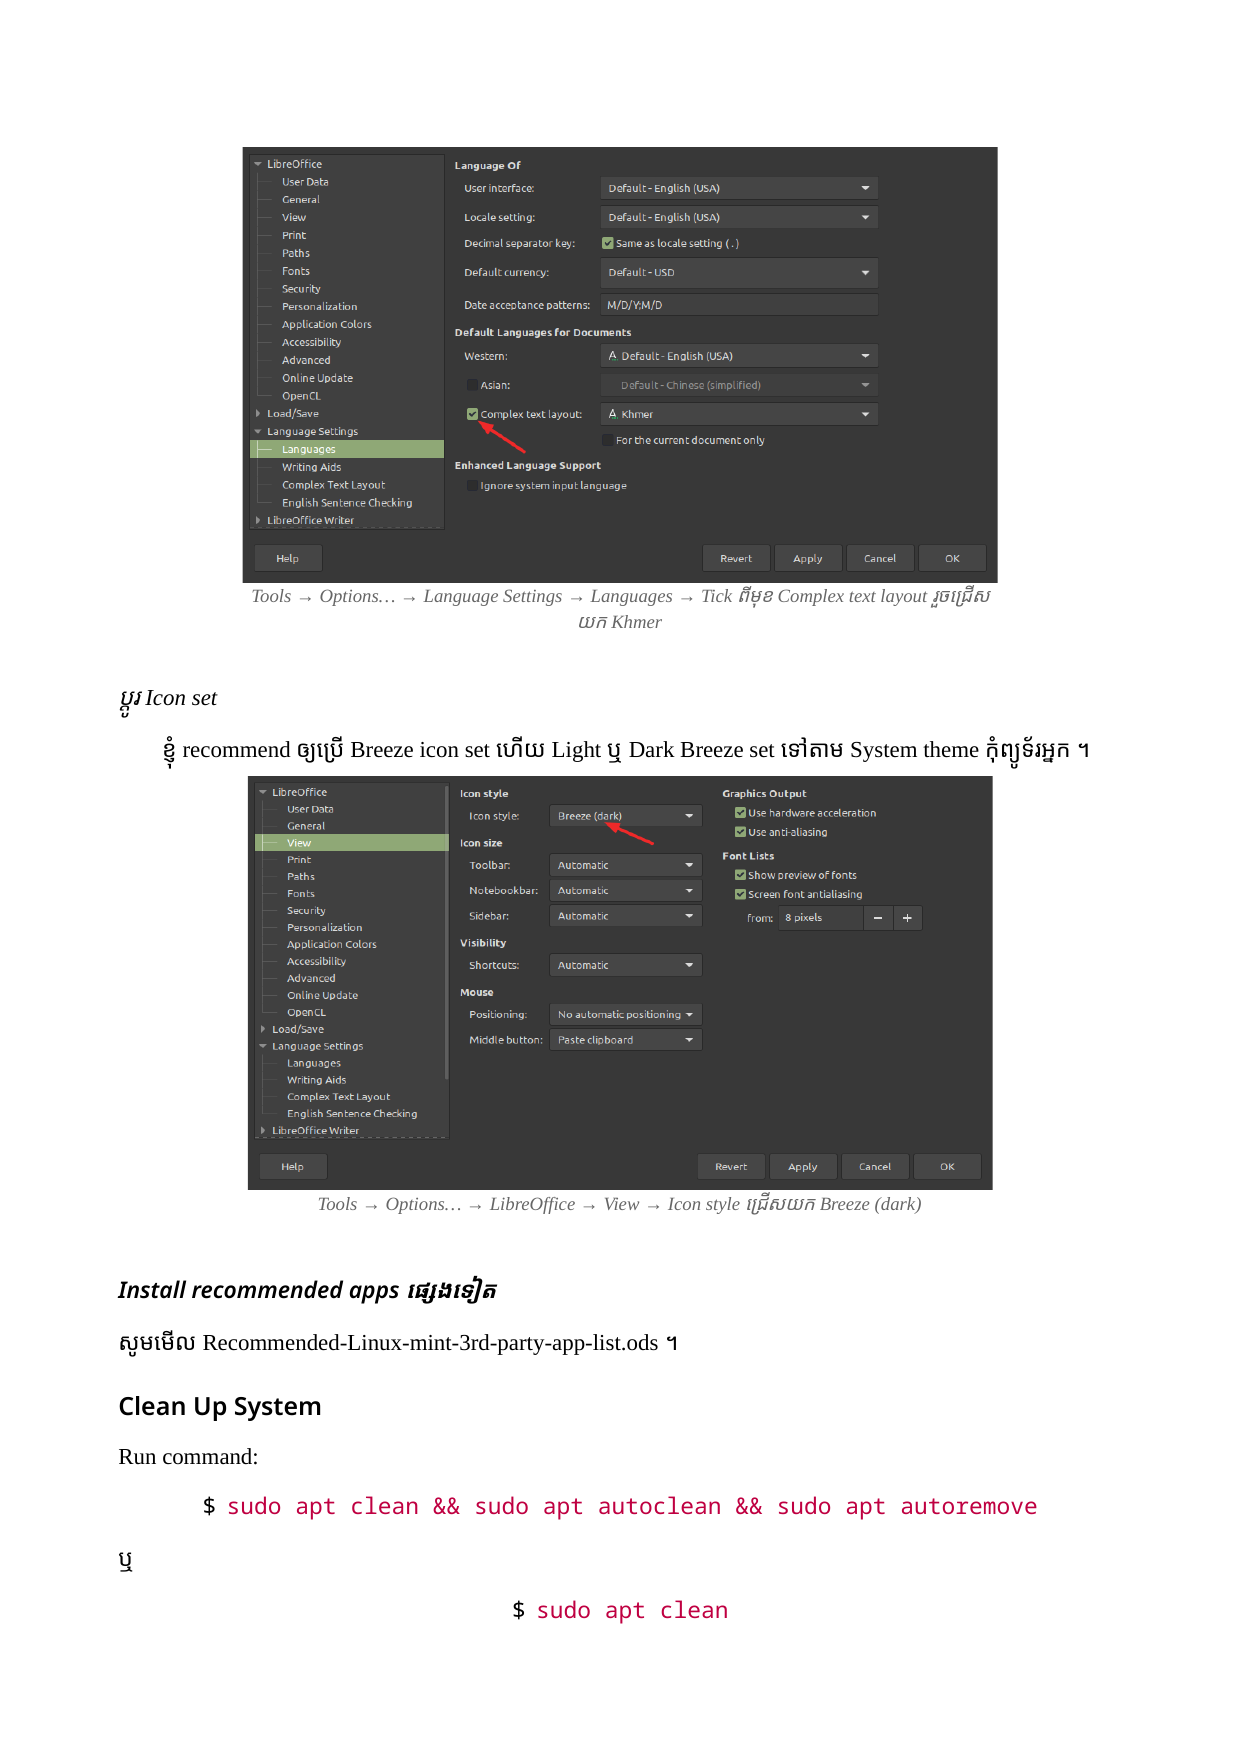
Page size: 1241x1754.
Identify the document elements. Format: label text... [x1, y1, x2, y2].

picture [247, 776, 993, 1190]
text ប្តូរ​ Icon set [118, 681, 1122, 712]
text សូម​មើល Recommended-Linux-mint-3rd-party-app-list.ods ។ [118, 1326, 1122, 1357]
subtitle Install recommended apps ផ្សេង​ទៀត [118, 1274, 1122, 1306]
list sudo apt clean [118, 1593, 1122, 1625]
text Tools → Options… → LibreOffice → View → Icon style ជ្រើស​យក Breeze (dark) [248, 1190, 992, 1215]
text Run command: [118, 1443, 1122, 1469]
text ខ្ញុំ​ recommend ឲ្យ​ប្រើ Breeze icon set ហើយ​ Light ឬ​ Dark Breeze set ទៅ​តាម System theme កុំព្យូទ័រ​អ្នក ។ [118, 733, 1122, 764]
list sudo apt clean && sudo apt autoclean && sudo apt autoremove [118, 1490, 1122, 1521]
picture [242, 147, 998, 583]
text ឬ [118, 1542, 1122, 1573]
text Tools → Options… → Language Settings → Languages → Tick ពី​មុខ Complex text layout រួច​ជ្រើស​យក Khmer [243, 583, 998, 634]
subtitle Clean Up System [118, 1388, 1122, 1422]
